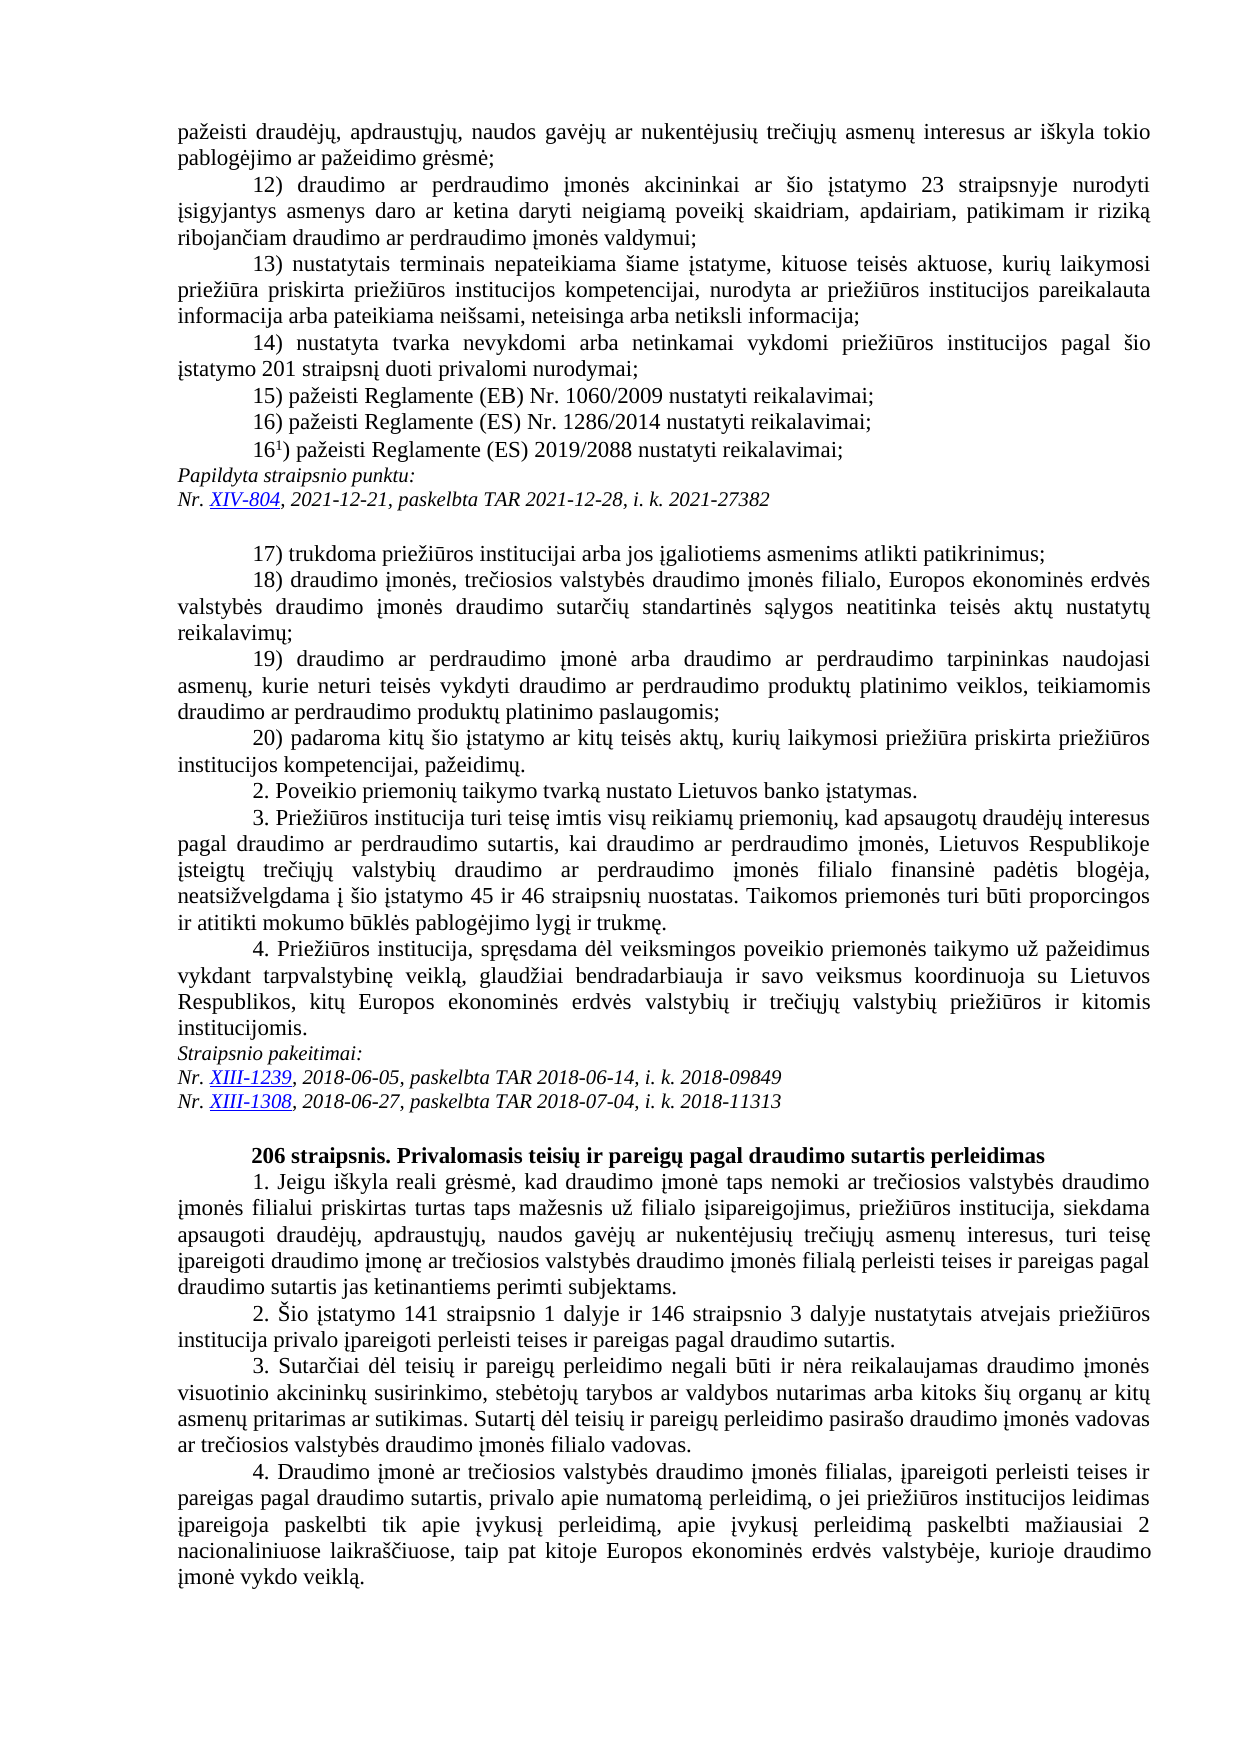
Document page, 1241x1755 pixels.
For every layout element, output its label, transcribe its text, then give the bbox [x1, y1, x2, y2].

text 3. Sutarčiai dėl teisių ir pareigų perleidimo negali būti ir nėra reikalaujamas draudimo įmonės visuotinio akcininkų susirinkimo, stebėtojų tarybos ar valdybos nutarimas arba kitoks šių organų ar kitų asmenų pritarimas ar sutikimas. Sutartį dėl teisių ir pareigų perleidimo pasirašo draudimo įmonės vadovas ar trečiosios valstybės draudimo įmonės filialo vadovas. [177, 1352, 1152, 1458]
text Nr. XIV-804, 2021-12-21, paskelbta TAR 2021-12-28, i. k. 2021-27382 [177, 487, 1152, 511]
text 4. Draudimo įmonė ar trečiosios valstybės draudimo įmonės filialas, įpareigoti perleisti teises ir pareigas pagal draudimo sutartis, privalo apie numatomą perleidimą, o jei priežiūros institucijos leidimas įpareigoja paskelbti tik apie įvykusį perleidimą, apie įvykusį perleidimą paskelbti mažiausiai 2 nacionaliniuose laikraščiuose, taip pat kitoje Europos ekonominės erdvės valstybėje, kurioje draudimo įmonė vykdo veiklą. [177, 1458, 1152, 1590]
text 15) pažeisti Reglamente (EB) Nr. 1060/2009 nustatyti reikalavimai; [177, 382, 1152, 408]
text 4. Priežiūros institucija, spręsdama dėl veiksmingos poveikio priemonės taikymo už pažeidimus vykdant tarpvalstybinę veiklą, glaudžiai bendradarbiauja ir savo veiksmus koordinuoja su Lietuvos Respublikos, kitų Europos ekonominės erdvės valstybių ir trečiųjų valstybių priežiūros ir kitomis institucijomis. [177, 935, 1152, 1041]
text 18) draudimo įmonės, trečiosios valstybės draudimo įmonės filialo, Europos ekonominės erdvės valstybės draudimo įmonės draudimo sutarčių standartinės sąlygos neatitinka teisės aktų nustatytų reikalavimų; [177, 566, 1152, 645]
text 19) draudimo ar perdraudimo įmonė arba draudimo ar perdraudimo tarpininkas naudojasi asmenų, kurie neturi teisės vykdyti draudimo ar perdraudimo produktų platinimo veiklos, teikiamomis draudimo ar perdraudimo produktų platinimo paslaugomis; [177, 645, 1152, 724]
text 3. Priežiūros institucija turi teisę imtis visų reikiamų priemonių, kad apsaugotų draudėjų interesus pagal draudimo ar perdraudimo sutartis, kai draudimo ar perdraudimo įmonės, Lietuvos Respublikoje įsteigtų trečiųjų valstybių draudimo ar perdraudimo įmonės filialo finansinė padėtis blogėja, neatsižvelgdama į šio įstatymo 45 ir 46 straipsnių nuostatas. Taikomos priemonės turi būti proporcingos ir atitikti mokumo būklės pablogėjimo lygį ir trukmę. [177, 803, 1152, 935]
text 16) pažeisti Reglamente (ES) Nr. 1286/2014 nustatyti reikalavimai; [177, 408, 1152, 434]
text Straipsnio pakeitimai: [177, 1041, 1152, 1065]
text 2. Šio įstatymo 141 straipsnio 1 dalyje ir 146 straipsnio 3 dalyje nustatytais atvejais priežiūros institucija privalo įpareigoti perleisti teises ir pareigas pagal draudimo sutartis. [177, 1300, 1152, 1352]
text 20) padaroma kitų šio įstatymo ar kitų teisės aktų, kurių laikymosi priežiūra priskirta priežiūros institucijos kompetencijai, pažeidimų. [177, 724, 1152, 777]
text 2. Poveikio priemonių taikymo tvarką nustato Lietuvos banko įstatymas. [177, 777, 1152, 803]
text 17) trukdoma priežiūros institucijai arba jos įgaliotiems asmenims atlikti patikrinimus; [177, 540, 1152, 566]
text 161) pažeisti Reglamente (ES) 2019/2088 nustatyti reikalavimai; [177, 434, 1152, 463]
text pažeisti draudėjų, apdraustųjų, naudos gavėjų ar nukentėjusių trečiųjų asmenų interesus ar iškyla tokio pablogėjimo ar pažeidimo grėsmė; [177, 118, 1152, 171]
text 14) nustatyta tvarka nevykdomi arba netinkamai vykdomi priežiūros institucijos pagal šio įstatymo 201 straipsnį duoti privalomi nurodymai; [177, 329, 1152, 382]
text 12) draudimo ar perdraudimo įmonės akcininkai ar šio įstatymo 23 straipsnyje nurodyti įsigyjantys asmenys daro ar ketina daryti neigiamą poveikį skaidriam, apdairiam, patikimam ir riziką ribojančiam draudimo ar perdraudimo įmonės valdymui; [177, 171, 1152, 250]
text 206 straipsnis. Privalomasis teisių ir pareigų pagal draudimo sutartis perleidimas [251, 1142, 1152, 1168]
text Nr. XIII-1239, 2018-06-05, paskelbta TAR 2018-06-14, i. k. 2018-09849 [177, 1065, 1152, 1089]
text 13) nustatytais terminais nepateikiama šiame įstatyme, kituose teisės aktuose, kurių laikymosi priežiūra priskirta priežiūros institucijos kompetencijai, nurodyta ar priežiūros institucijos pareikalauta informacija arba pateikiama neišsami, neteisinga arba netiksli informacija; [177, 250, 1152, 329]
text Papildyta straipsnio punktu: [177, 463, 1152, 487]
text 1. Jeigu iškyla reali grėsmė, kad draudimo įmonė taps nemoki ar trečiosios valstybės draudimo įmonės filialui priskirtas turtas taps mažesnis už filialo įsipareigojimus, priežiūros institucija, siekdama apsaugoti draudėjų, apdraustųjų, naudos gavėjų ar nukentėjusių trečiųjų asmenų interesus, turi teisę įpareigoti draudimo įmonę ar trečiosios valstybės draudimo įmonės filialą perleisti teises ir pareigas pagal draudimo sutartis jas ketinantiems perimti subjektams. [177, 1168, 1152, 1300]
text Nr. XIII-1308, 2018-06-27, paskelbta TAR 2018-07-04, i. k. 2018-11313 [177, 1089, 1152, 1113]
